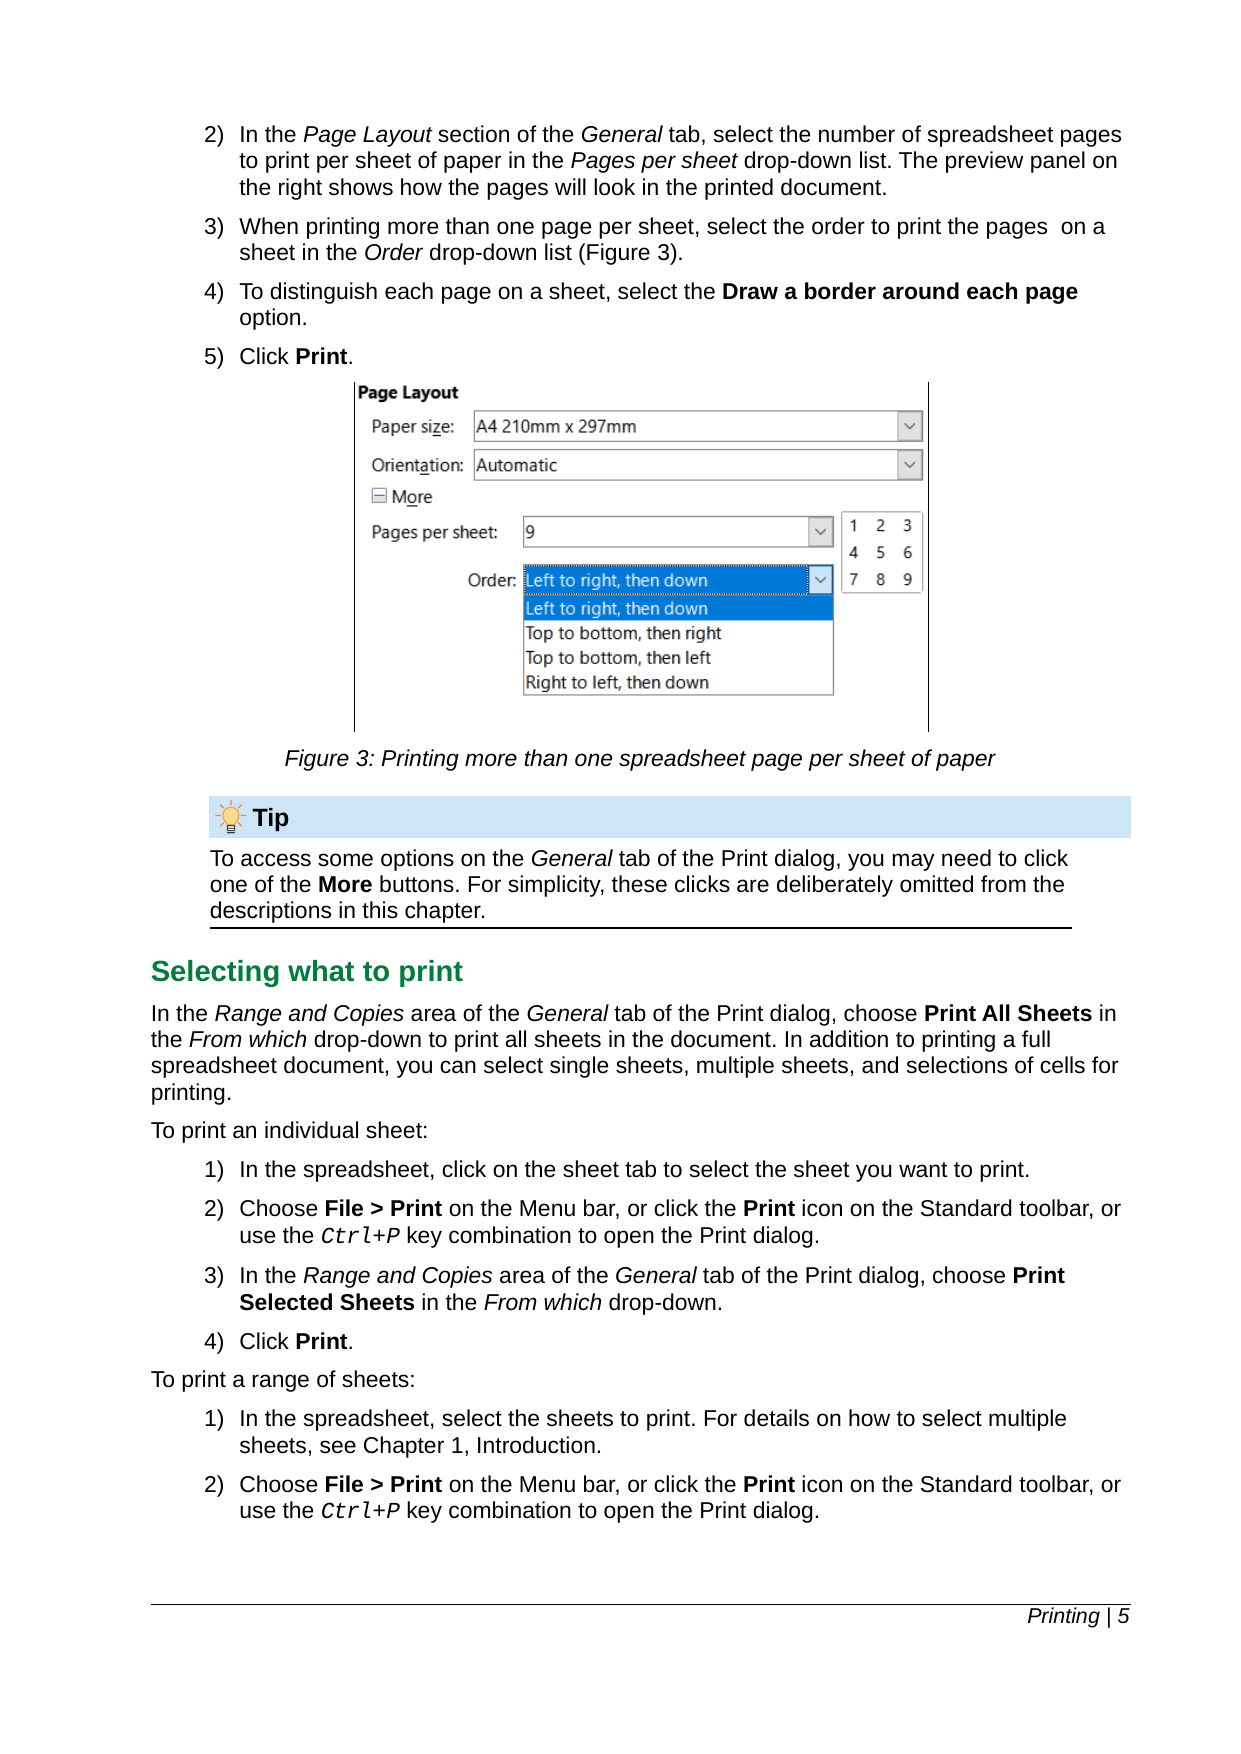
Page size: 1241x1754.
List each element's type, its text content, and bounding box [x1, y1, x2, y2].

list Click Print. [224, 343, 1131, 369]
list In the spreadsheet, click on the sheet tab to select the sheet you want to print. [224, 1156, 1131, 1183]
text To access some options on the General tab of the Print dialog, you may need to click one of the More buttons. For simplicity, these clicks are deliberately omitted from the descriptions in this chapter. [209, 845, 1072, 929]
list In the spreadsheet, select the sheets to print. For details on how to select multiple sheets, see Chapter 1, Introduction. [224, 1405, 1131, 1458]
list In the Page Layout section of the General tab, select the number of spreadsheet pages to print per sheet of paper in the Pages per sheet drop-down list. The preview panel on the right shows how the pages will look in the printed document. [224, 121, 1131, 200]
text In the Range and Copies area of the General tab of the Print dialog, choose Print All Sheets in the From which drop-down to print all sheets in the document. In addition to printing a full spreadsheet document, you can select single sheets, multiple sheets, and selections of cells for printing. [151, 999, 1131, 1105]
list When printing more than one page per sheet, select the order to print the pages on a sheet in the Order drop-down list (Figure 3). [224, 213, 1131, 265]
picture [353, 381, 928, 732]
list To distinguish each page on a sheet, select the Draw a border around each page option. [224, 278, 1131, 331]
list Click Print. [224, 1328, 1131, 1354]
list Choose File > Print on the Menu bar, or click the Print icon on the Standard toolbar, or use the Ctrl+P key combination to open the Print dialog. [224, 1471, 1131, 1525]
subtitle Tip [252, 796, 1131, 838]
list To print a range of sheets: [151, 1366, 1131, 1393]
list In the Range and Copies area of the General tab of the Print dialog, choose Print Selected Sheets in the From which drop-down. [224, 1262, 1131, 1315]
list To print an individual sheet: [151, 1117, 1131, 1144]
text Figure 3: Printing more than one spreadsheet page per sheet of paper [284, 744, 997, 771]
list Choose File > Print on the Menu bar, or click the Print icon on the Standard toolbar, or use the Ctrl+P key combination to open the Print dialog. [224, 1195, 1131, 1250]
subtitle Selecting what to print [151, 954, 1131, 987]
